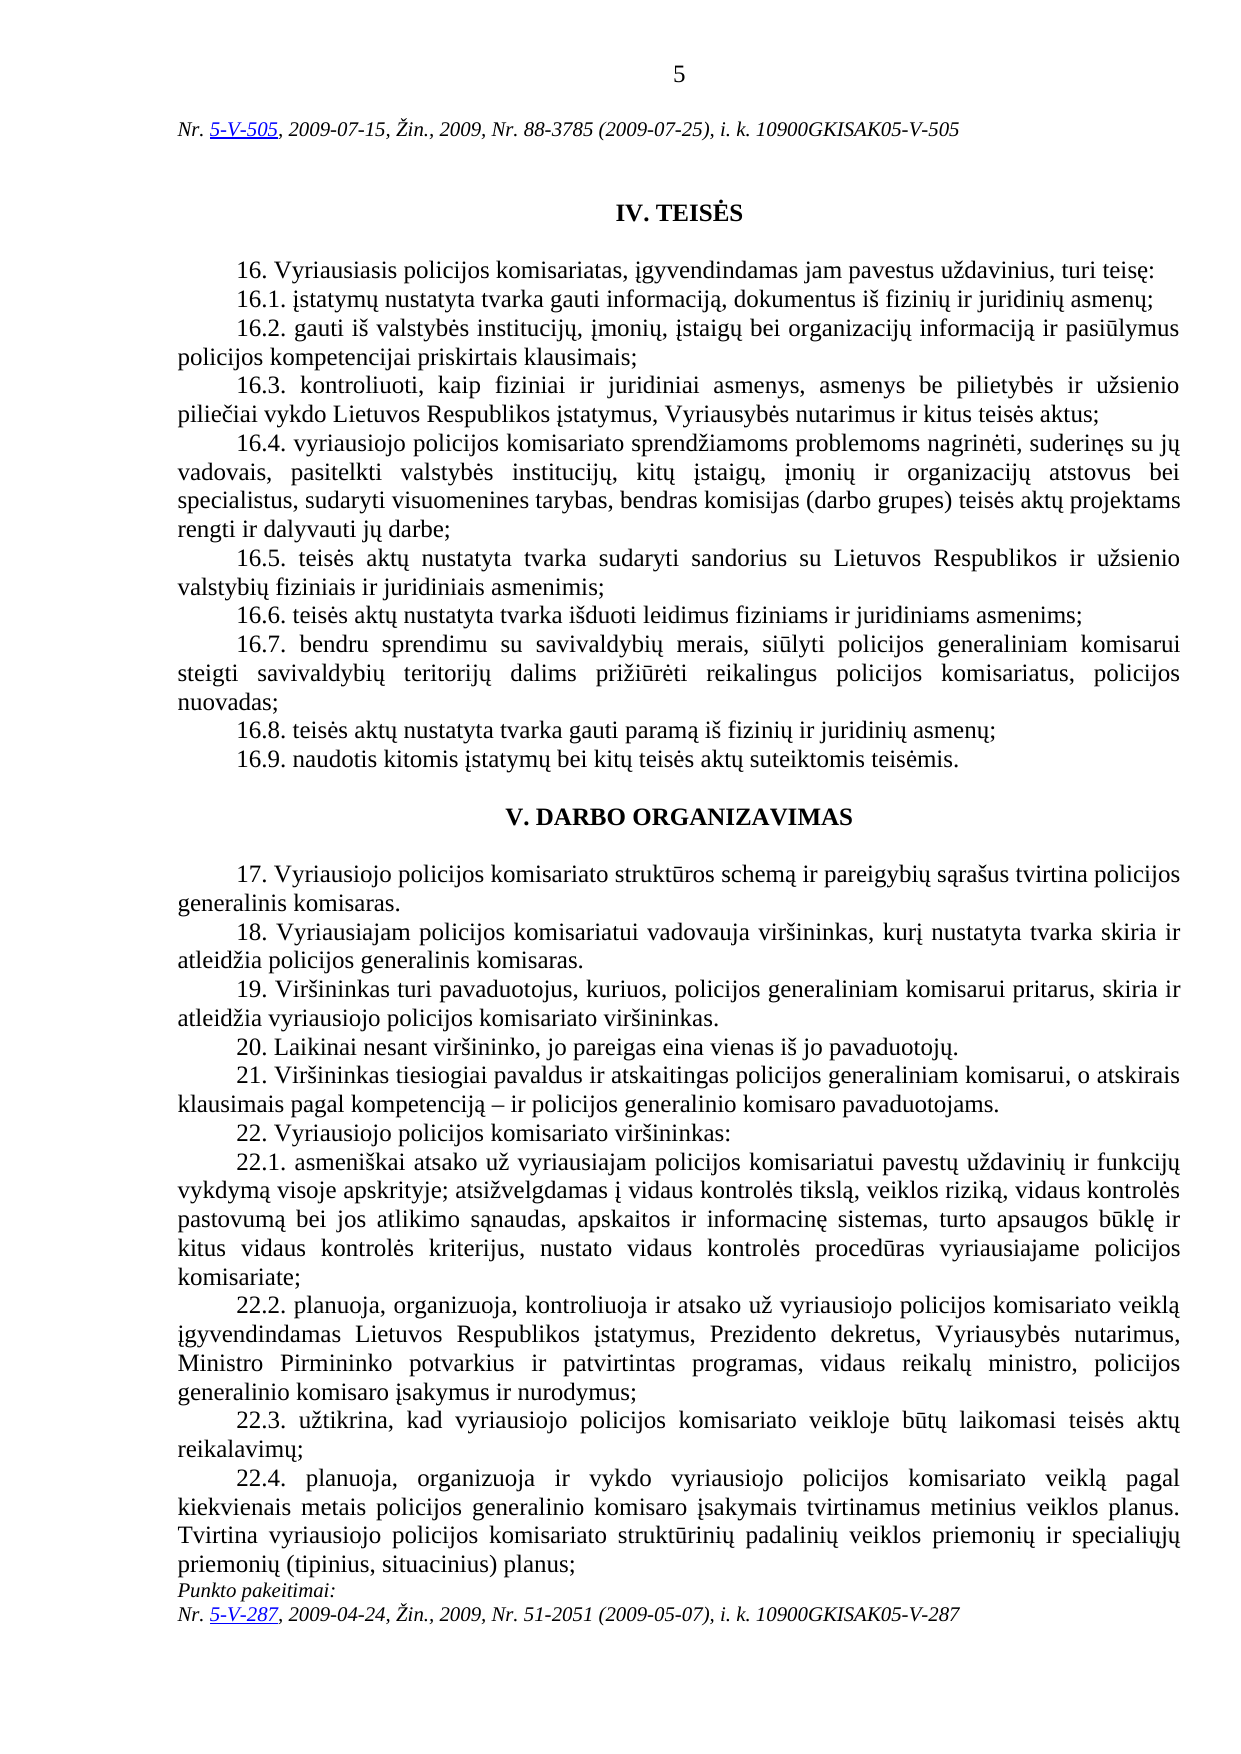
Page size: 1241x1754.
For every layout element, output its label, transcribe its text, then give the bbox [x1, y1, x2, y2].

text Punkto pakeitimai: [177, 1578, 1181, 1602]
text 16.8. teisės aktų nustatyta tvarka gauti paramą iš fizinių ir juridinių asmenų; [177, 716, 1181, 744]
text 16.1. įstatymų nustatyta tvarka gauti informaciją, dokumentus iš fizinių ir juridinių asmenų; [177, 284, 1181, 313]
text Nr. 5-V-287, 2009-04-24, Žin., 2009, Nr. 51-2051 (2009-05-07), i. k. 10900GKISAK05-V-287 [177, 1602, 1181, 1626]
text 22.2. planuoja, organizuoja, kontroliuoja ir atsako už vyriausiojo policijos komisariato veiklą įgyvendindamas Lietuvos Respublikos įstatymus, Prezidento dekretus, Vyriausybės nutarimus, Ministro Pirmininko potvarkius ir patvirtintas programas, vidaus reikalų ministro, policijos generalinio komisaro įsakymus ir nurodymus; [177, 1291, 1181, 1406]
text 20. Laikinai nesant viršininko, jo pareigas eina vienas iš jo pavaduotojų. [177, 1032, 1181, 1061]
text V. DARBO ORGANIZAVIMAS [177, 802, 1181, 831]
text 16. Vyriausiasis policijos komisariatas, įgyvendindamas jam pavestus uždavinius, turi teisę: [177, 256, 1181, 284]
text 19. Viršininkas turi pavaduotojus, kuriuos, policijos generaliniam komisarui pritarus, skiria ir atleidžia vyriausiojo policijos komisariato viršininkas. [177, 974, 1181, 1032]
text 22. Vyriausiojo policijos komisariato viršininkas: [177, 1118, 1181, 1147]
text 16.6. teisės aktų nustatyta tvarka išduoti leidimus fiziniams ir juridiniams asmenims; [177, 601, 1181, 629]
text 16.2. gauti iš valstybės institucijų, įmonių, įstaigų bei organizacijų informaciją ir pasiūlymus policijos kompetencijai priskirtais klausimais; [177, 313, 1181, 371]
text 16.7. bendru sprendimu su savivaldybių merais, siūlyti policijos generaliniam komisarui steigti savivaldybių teritorijų dalims prižiūrėti reikalingus policijos komisariatus, policijos nuovadas; [177, 629, 1181, 716]
text 16.9. naudotis kitomis įstatymų bei kitų teisės aktų suteiktomis teisėmis. [177, 744, 1181, 773]
text Nr. 5-V-505, 2009-07-15, Žin., 2009, Nr. 88-3785 (2009-07-25), i. k. 10900GKISAK05-V-505 [177, 117, 1181, 141]
text 22.1. asmeniškai atsako už vyriausiajam policijos komisariatui pavestų uždavinių ir funkcijų vykdymą visoje apskrityje; atsižvelgdamas į vidaus kontrolės tikslą, veiklos riziką, vidaus kontrolės pastovumą bei jos atlikimo sąnaudas, apskaitos ir informacinę sistemas, turto apsaugos būklę ir kitus vidaus kontrolės kriterijus, nustato vidaus kontrolės procedūras vyriausiajame policijos komisariate; [177, 1147, 1181, 1291]
text 17. Vyriausiojo policijos komisariato struktūros schemą ir pareigybių sąrašus tvirtina policijos generalinis komisaras. [177, 859, 1181, 917]
text 21. Viršininkas tiesiogiai pavaldus ir atskaitingas policijos generaliniam komisarui, o atskirais klausimais pagal kompetenciją – ir policijos generalinio komisaro pavaduotojams. [177, 1061, 1181, 1118]
text IV. TEISĖS [177, 198, 1181, 227]
text 18. Vyriausiajam policijos komisariatui vadovauja viršininkas, kurį nustatyta tvarka skiria ir atleidžia policijos generalinis komisaras. [177, 917, 1181, 974]
text 22.4. planuoja, organizuoja ir vykdo vyriausiojo policijos komisariato veiklą pagal kiekvienais metais policijos generalinio komisaro įsakymais tvirtinamus metinius veiklos planus. Tvirtina vyriausiojo policijos komisariato struktūrinių padalinių veiklos priemonių ir specialiųjų priemonių (tipinius, situacinius) planus; [177, 1463, 1181, 1578]
text 16.5. teisės aktų nustatyta tvarka sudaryti sandorius su Lietuvos Respublikos ir užsienio valstybių fiziniais ir juridiniais asmenimis; [177, 543, 1181, 601]
text 16.4. vyriausiojo policijos komisariato sprendžiamoms problemoms nagrinėti, suderinęs su jų vadovais, pasitelkti valstybės institucijų, kitų įstaigų, įmonių ir organizacijų atstovus bei specialistus, sudaryti visuomenines tarybas, bendras komisijas (darbo grupes) teisės aktų projektams rengti ir dalyvauti jų darbe; [177, 428, 1181, 543]
text 22.3. užtikrina, kad vyriausiojo policijos komisariato veikloje būtų laikomasi teisės aktų reikalavimų; [177, 1406, 1181, 1463]
text 16.3. kontroliuoti, kaip fiziniai ir juridiniai asmenys, asmenys be pilietybės ir užsienio piliečiai vykdo Lietuvos Respublikos įstatymus, Vyriausybės nutarimus ir kitus teisės aktus; [177, 371, 1181, 428]
